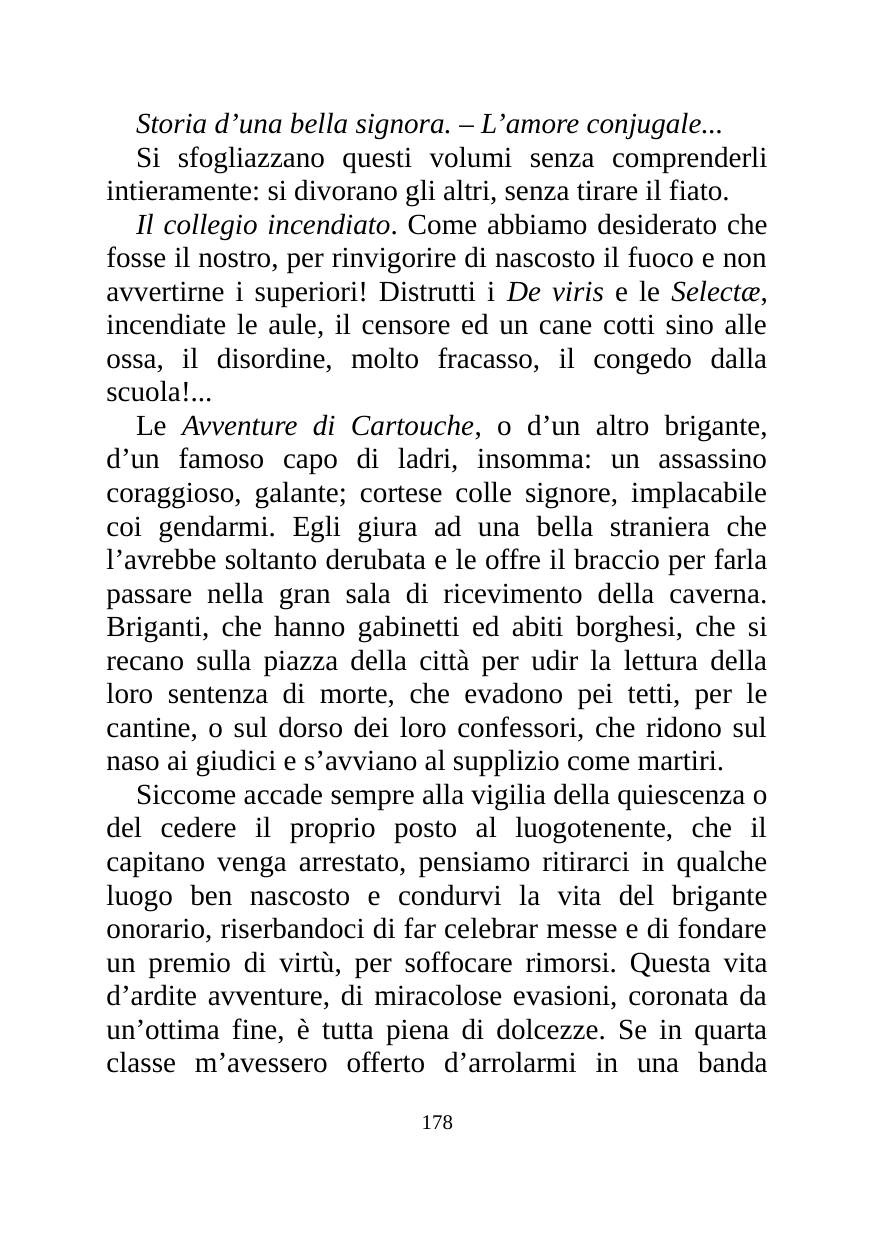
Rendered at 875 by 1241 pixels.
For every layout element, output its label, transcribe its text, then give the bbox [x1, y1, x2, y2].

text Il collegio incendiato. Come abbiamo desiderato che fosse il nostro, per rinvigorire di nascosto il fuoco e non avvertirne i superiori! Distrutti i De viris e le Selectæ, incendiate le aule, il censore ed un cane cotti sino alle ossa, il disordine, molto fracasso, il congedo dalla scuola!... [106, 207, 768, 408]
text Siccome accade sempre alla vigilia della quiescenza o del cedere il proprio posto al luogotenente, che il capitano venga arrestato, pensiamo ritirarci in qualche luogo ben nascosto e condurvi la vita del brigante onorario, riserbandoci di far celebrar messe e di fondare un premio di virtù, per soffocare rimorsi. Questa vita d’ardite avventure, di miracolose evasioni, coronata da un’ottima fine, è tutta piena di dolcezze. Se in quarta classe m’avessero offerto d’arrolarmi in una banda [106, 777, 768, 1079]
text Storia d’una bella signora. – L’amore conjugale... [106, 106, 768, 140]
text Si sfogliazzano questi volumi senza comprenderli intieramente: si divorano gli altri, senza tirare il fiato. [106, 140, 768, 207]
text Le Avventure di Cartouche, o d’un altro brigante, d’un famoso capo di ladri, insomma: un assassino coraggioso, galante; cortese colle signore, implacabile coi gendarmi. Egli giura ad una bella straniera che l’avrebbe soltanto derubata e le offre il braccio per farla passare nella gran sala di ricevimento della caverna. Briganti, che hanno gabinetti ed abiti borghesi, che si recano sulla piazza della città per udir la lettura della loro sentenza di morte, che evadono pei tetti, per le cantine, o sul dorso dei loro confessori, che ridono sul naso ai giudici e s’avviano al supplizio come martiri. [106, 408, 768, 777]
